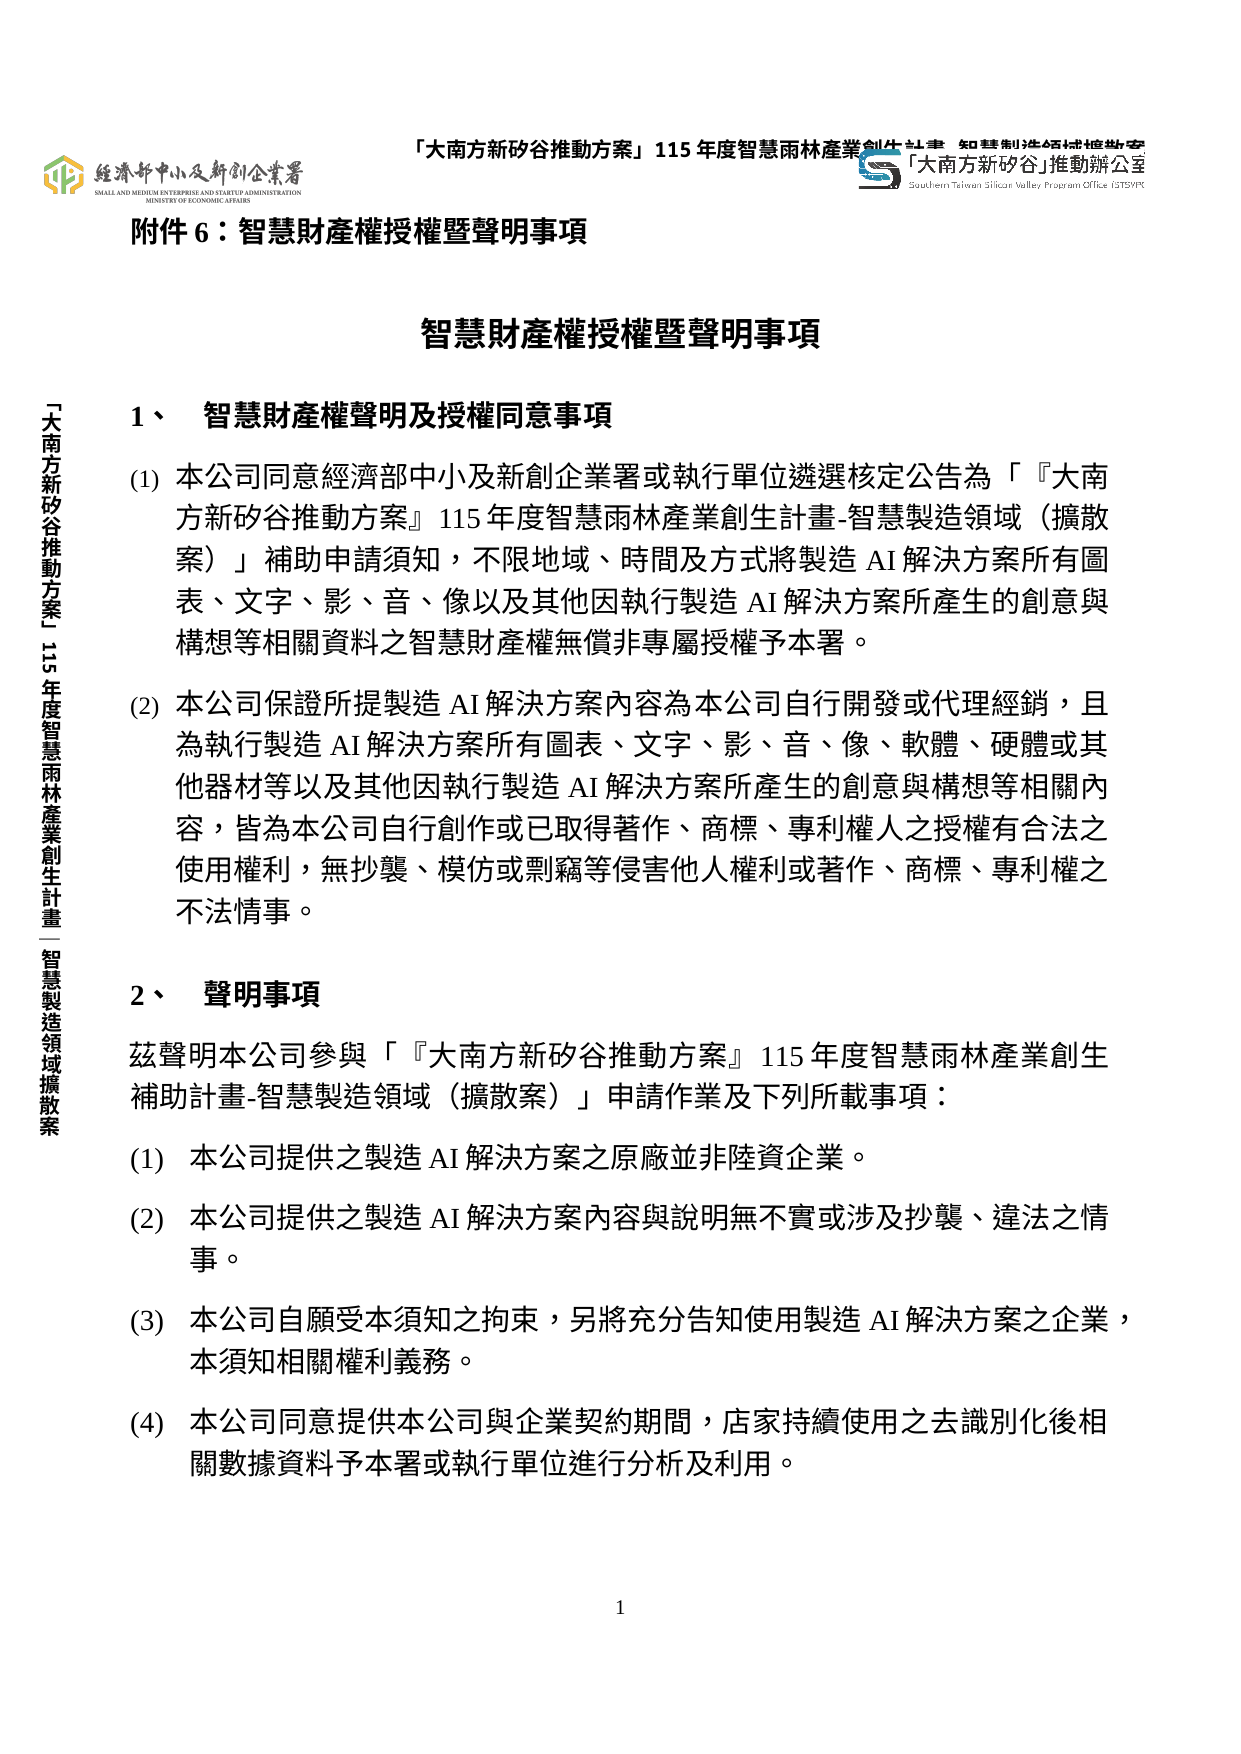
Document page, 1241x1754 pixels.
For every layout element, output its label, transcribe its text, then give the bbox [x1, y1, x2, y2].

list 本公司同意經濟部中小及新創企業署或執行單位遴選核定公告為「『大南方新矽谷推動方案』115年度智慧雨林產業創生計畫-智慧製造領域（擴散案）」補助申請須知，不限地域、時間及方式將製造AI解決方案所有圖表、文字、影、音、像以及其他因執行製造AI解決方案所產生的創意與構想等相關資料之智慧財產權無償非專屬授權予本署。 [130, 454, 1110, 662]
text 茲聲明本公司參與「『大南方新矽谷推動方案』115年度智慧雨林產業創生補助計畫-智慧製造領域（擴散案）」申請作業及下列所載事項： [128, 1033, 1110, 1116]
list 本公司提供之製造AI解決方案之原廠並非陸資企業。 [130, 1135, 1110, 1177]
list 智慧財產權聲明及授權同意事項 [130, 393, 1110, 435]
list 本公司保證所提製造AI解決方案內容為本公司自行開發或代理經銷，且為執行製造AI解決方案所有圖表、文字、影、音、像、軟體、硬體或其他器材等以及其他因執行製造AI解決方案所產生的創意與構想等相關內容，皆為本公司自行創作或已取得著作、商標、專利權人之授權有合法之使用權利，無抄襲、模仿或剽竊等侵害他人權利或著作、商標、專利權之不法情事。 [130, 681, 1110, 931]
subtitle 附件6：智慧財產權授權暨聲明事項 [130, 163, 1110, 251]
list 本公司同意提供本公司與企業契約期間，店家持續使用之去識別化後相關數據資料予本署或執行單位進行分析及利用。 [130, 1399, 1110, 1483]
list 聲明事項 [130, 972, 1110, 1014]
list 本公司提供之製造AI解決方案內容與說明無不實或涉及抄襲、違法之情事。 [130, 1195, 1110, 1279]
list 本公司自願受本須知之拘束，另將充分告知使用製造AI解決方案之企業，本須知相關權利義務。 [130, 1297, 1110, 1381]
text 智慧財產權授權暨聲明事項 [130, 308, 1110, 356]
